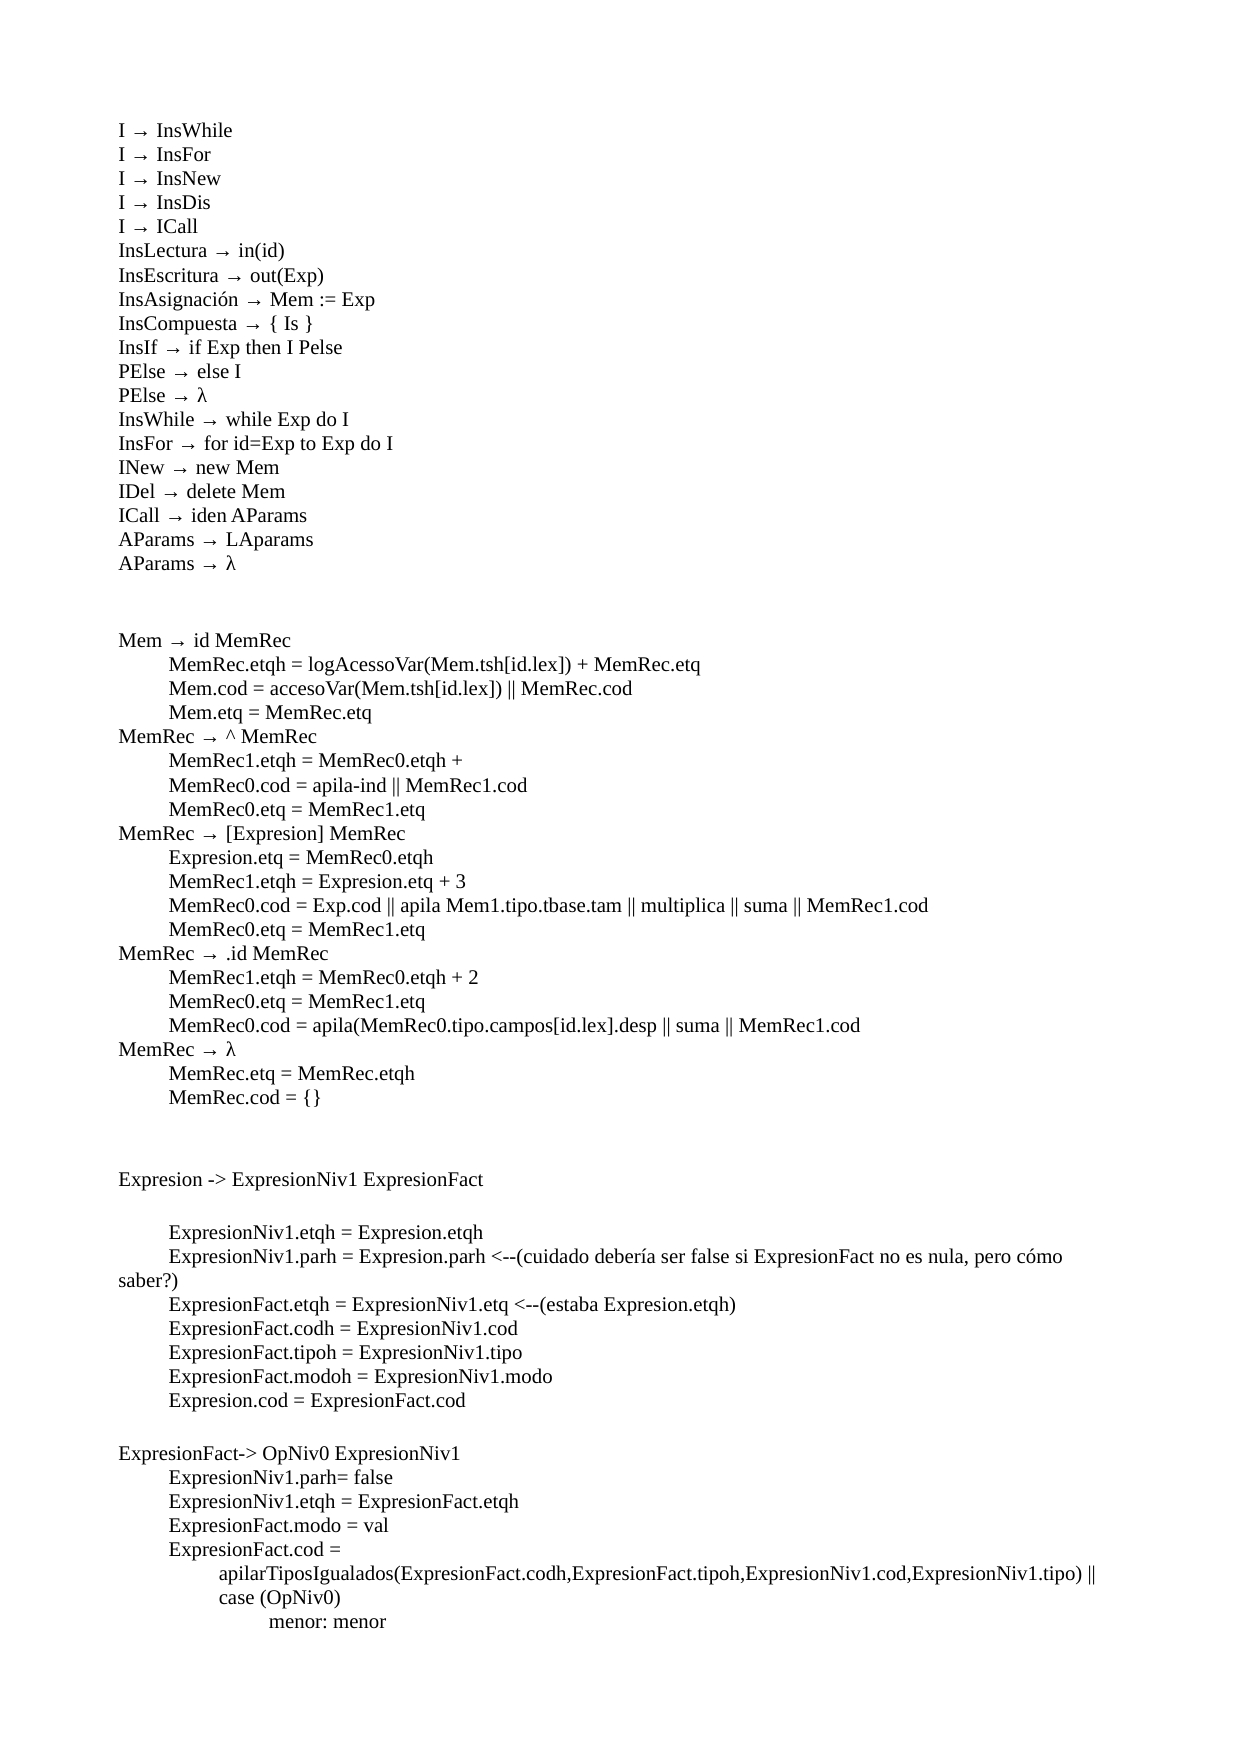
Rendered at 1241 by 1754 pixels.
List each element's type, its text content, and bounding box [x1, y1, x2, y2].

text Expresion.etq = MemRec0.etqh [118, 845, 1122, 869]
text Mem.cod = accesoVar(Mem.tsh[id.lex]) || MemRec.cod [118, 676, 1122, 700]
text I → ICall [118, 214, 1122, 238]
text MemRec → λ [118, 1037, 1122, 1061]
text MemRec → .id MemRec [118, 941, 1122, 965]
text ICall → iden AParams [118, 503, 1122, 527]
text AParams → λ [118, 551, 1122, 575]
text ExpresionFact.codh = ExpresionNiv1.cod [118, 1316, 1122, 1340]
text MemRec.cod = {} [118, 1085, 1122, 1109]
text ExpresionNiv1.etqh = Expresion.etqh [118, 1220, 1122, 1244]
text ExpresionFact.cod = [118, 1537, 1122, 1561]
text menor: menor [118, 1609, 1122, 1633]
text InsFor → for id=Exp to Exp do I [118, 431, 1122, 455]
text InsEscritura → out(Exp) [118, 262, 1122, 287]
text ExpresionFact.etqh = ExpresionNiv1.etq <--(estaba Expresion.etqh) [118, 1292, 1122, 1316]
text I → InsDis [118, 190, 1122, 214]
text INew → new Mem [118, 455, 1122, 479]
text MemRec.etqh = logAcessoVar(Mem.tsh[id.lex]) + MemRec.etq [118, 652, 1122, 676]
text MemRec1.etqh = MemRec0.etqh + 2 [118, 965, 1122, 989]
text ExpresionFact.modoh = ExpresionNiv1.modo [118, 1364, 1122, 1388]
text I → InsFor [118, 142, 1122, 166]
text InsWhile → while Exp do I [118, 407, 1122, 431]
text MemRec1.etqh = Expresion.etq + 3 [118, 869, 1122, 893]
text InsIf → if Exp then I Pelse [118, 335, 1122, 359]
text MemRec0.etq = MemRec1.etq [118, 797, 1122, 821]
text MemRec0.cod = apila(MemRec0.tipo.campos[id.lex].desp || suma || MemRec1.cod [118, 1013, 1122, 1037]
text PElse → λ [118, 383, 1122, 407]
text ExpresionFact-> OpNiv0 ExpresionNiv1 [118, 1441, 1122, 1465]
text Mem → id MemRec [118, 628, 1122, 652]
text case (OpNiv0) [118, 1585, 1122, 1609]
text IDel → delete Mem [118, 479, 1122, 503]
text ExpresionNiv1.parh = Expresion.parh <--(cuidado debería ser false si ExpresionFact no es nula, pero cómo saber?) [118, 1244, 1122, 1292]
text PElse → else I [118, 359, 1122, 383]
text I → InsWhile [118, 118, 1122, 142]
text ExpresionFact.tipoh = ExpresionNiv1.tipo [118, 1340, 1122, 1364]
text MemRec → ^ MemRec [118, 724, 1122, 748]
text MemRec0.cod = Exp.cod || apila Mem1.tipo.tbase.tam || multiplica || suma || MemRec1.cod [118, 893, 1122, 917]
text MemRec → [Expresion] MemRec [118, 821, 1122, 845]
text ExpresionNiv1.parh= false [118, 1465, 1122, 1489]
text apilarTiposIgualados(ExpresionFact.codh,ExpresionFact.tipoh,ExpresionNiv1.cod,ExpresionNiv1.tipo) || [118, 1561, 1122, 1585]
text ExpresionNiv1.etqh = ExpresionFact.etqh [118, 1489, 1122, 1513]
text MemRec0.etq = MemRec1.etq [118, 917, 1122, 941]
text MemRec.etq = MemRec.etqh [118, 1061, 1122, 1085]
text InsAsignación → Mem := Exp [118, 287, 1122, 311]
text Expresion -> ExpresionNiv1 ExpresionFact [118, 1167, 1122, 1191]
text Mem.etq = MemRec.etq [118, 700, 1122, 724]
text InsLectura → in(id) [118, 238, 1122, 262]
text MemRec0.cod = apila-ind || MemRec1.cod [118, 772, 1122, 797]
text Expresion.cod = ExpresionFact.cod [118, 1388, 1122, 1412]
text InsCompuesta → { Is } [118, 311, 1122, 335]
text ExpresionFact.modo = val [118, 1513, 1122, 1537]
text MemRec0.etq = MemRec1.etq [118, 989, 1122, 1013]
text MemRec1.etqh = MemRec0.etqh + [118, 748, 1122, 772]
text I → InsNew [118, 166, 1122, 190]
text AParams → LAparams [118, 527, 1122, 551]
